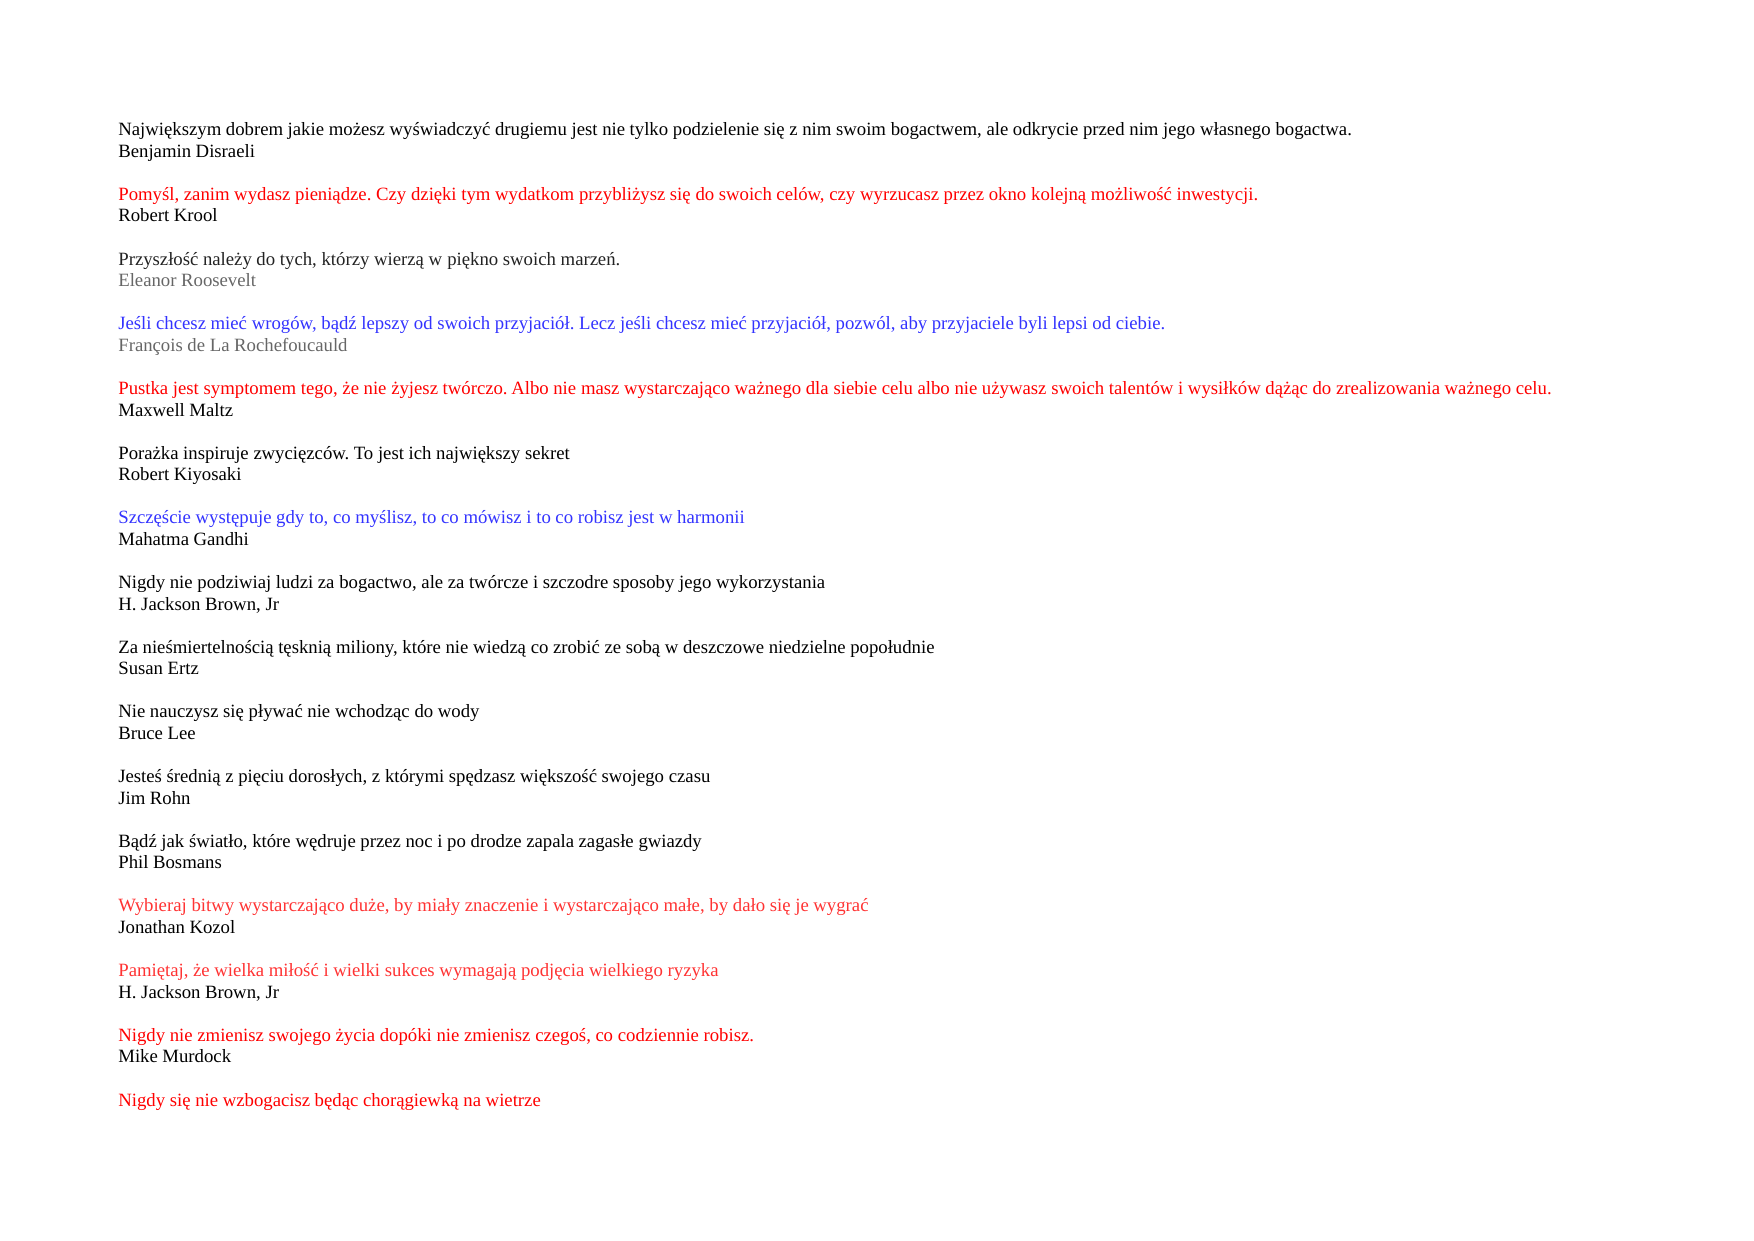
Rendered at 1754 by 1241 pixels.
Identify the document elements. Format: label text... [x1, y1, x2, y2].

text Za nieśmiertelnością tęsknią miliony, które nie wiedzą co zrobić ze sobą w deszczowe niedzielne popołudnie [118, 636, 1636, 657]
text Nigdy nie podziwiaj ludzi za bogactwo, ale za twórcze i szczodre sposoby jego wykorzystania [118, 571, 1636, 592]
text Bądź jak światło, które wędruje przez noc i po drodze zapala zagasłe gwiazdy [118, 830, 1636, 851]
text H. Jackson Brown, Jr [118, 981, 1636, 1002]
text Wybieraj bitwy wystarczająco duże, by miały znaczenie i wystarczająco małe, by dało się je wygrać [118, 894, 1636, 916]
text Największym dobrem jakie możesz wyświadczyć drugiemu jest nie tylko podzielenie się z nim swoim bogactwem, ale odkrycie przed nim jego własnego bogactwa. [118, 118, 1636, 140]
text Phil Bosmans [118, 851, 1636, 873]
text Mike Murdock [118, 1045, 1636, 1067]
text Jesteś średnią z pięciu dorosłych, z którymi spędzasz większość swojego czasu [118, 765, 1636, 787]
text Pamiętaj, że wielka miłość i wielki sukces wymagają podjęcia wielkiego ryzyka [118, 959, 1636, 981]
text François de La Rochefoucauld [118, 334, 1636, 355]
text Eleanor Roosevelt [118, 269, 1636, 291]
text Mahatma Gandhi [118, 528, 1636, 549]
text Nigdy się nie wzbogacisz będąc chorągiewką na wietrze [118, 1088, 1636, 1110]
text Jeśli chcesz mieć wrogów, bądź lepszy od swoich przyjaciół. Lecz jeśli chcesz mieć przyjaciół, pozwól, aby przyjaciele byli lepsi od ciebie. [118, 312, 1636, 334]
text Robert Kiyosaki [118, 463, 1636, 485]
text Susan Ertz [118, 657, 1636, 679]
text Pomyśl, zanim wydasz pieniądze. Czy dzięki tym wydatkom przybliżysz się do swoich celów, czy wyrzucasz przez okno kolejną możliwość inwestycji. [118, 183, 1636, 204]
text Nie nauczysz się pływać nie wchodząc do wody [118, 700, 1636, 722]
text Przyszłość należy do tych, którzy wierzą w piękno swoich marzeń. [118, 247, 1636, 269]
text Robert Krool [118, 204, 1636, 226]
text Porażka inspiruje zwycięzców. To jest ich największy sekret [118, 442, 1636, 463]
text Pustka jest symptomem tego, że nie żyjesz twórczo. Albo nie masz wystarczająco ważnego dla siebie celu albo nie używasz swoich talentów i wysiłków dążąc do zrealizowania ważnego celu. [118, 377, 1636, 398]
text Szczęście występuje gdy to, co myślisz, to co mówisz i to co robisz jest w harmonii [118, 506, 1636, 528]
text Benjamin Disraeli [118, 140, 1636, 161]
text Maxwell Maltz [118, 398, 1636, 420]
text Jonathan Kozol [118, 916, 1636, 937]
text H. Jackson Brown, Jr [118, 592, 1636, 614]
text Nigdy nie zmienisz swojego życia dopóki nie zmienisz czegoś, co codziennie robisz. [118, 1024, 1636, 1045]
text Bruce Lee [118, 722, 1636, 743]
text Jim Rohn [118, 787, 1636, 808]
